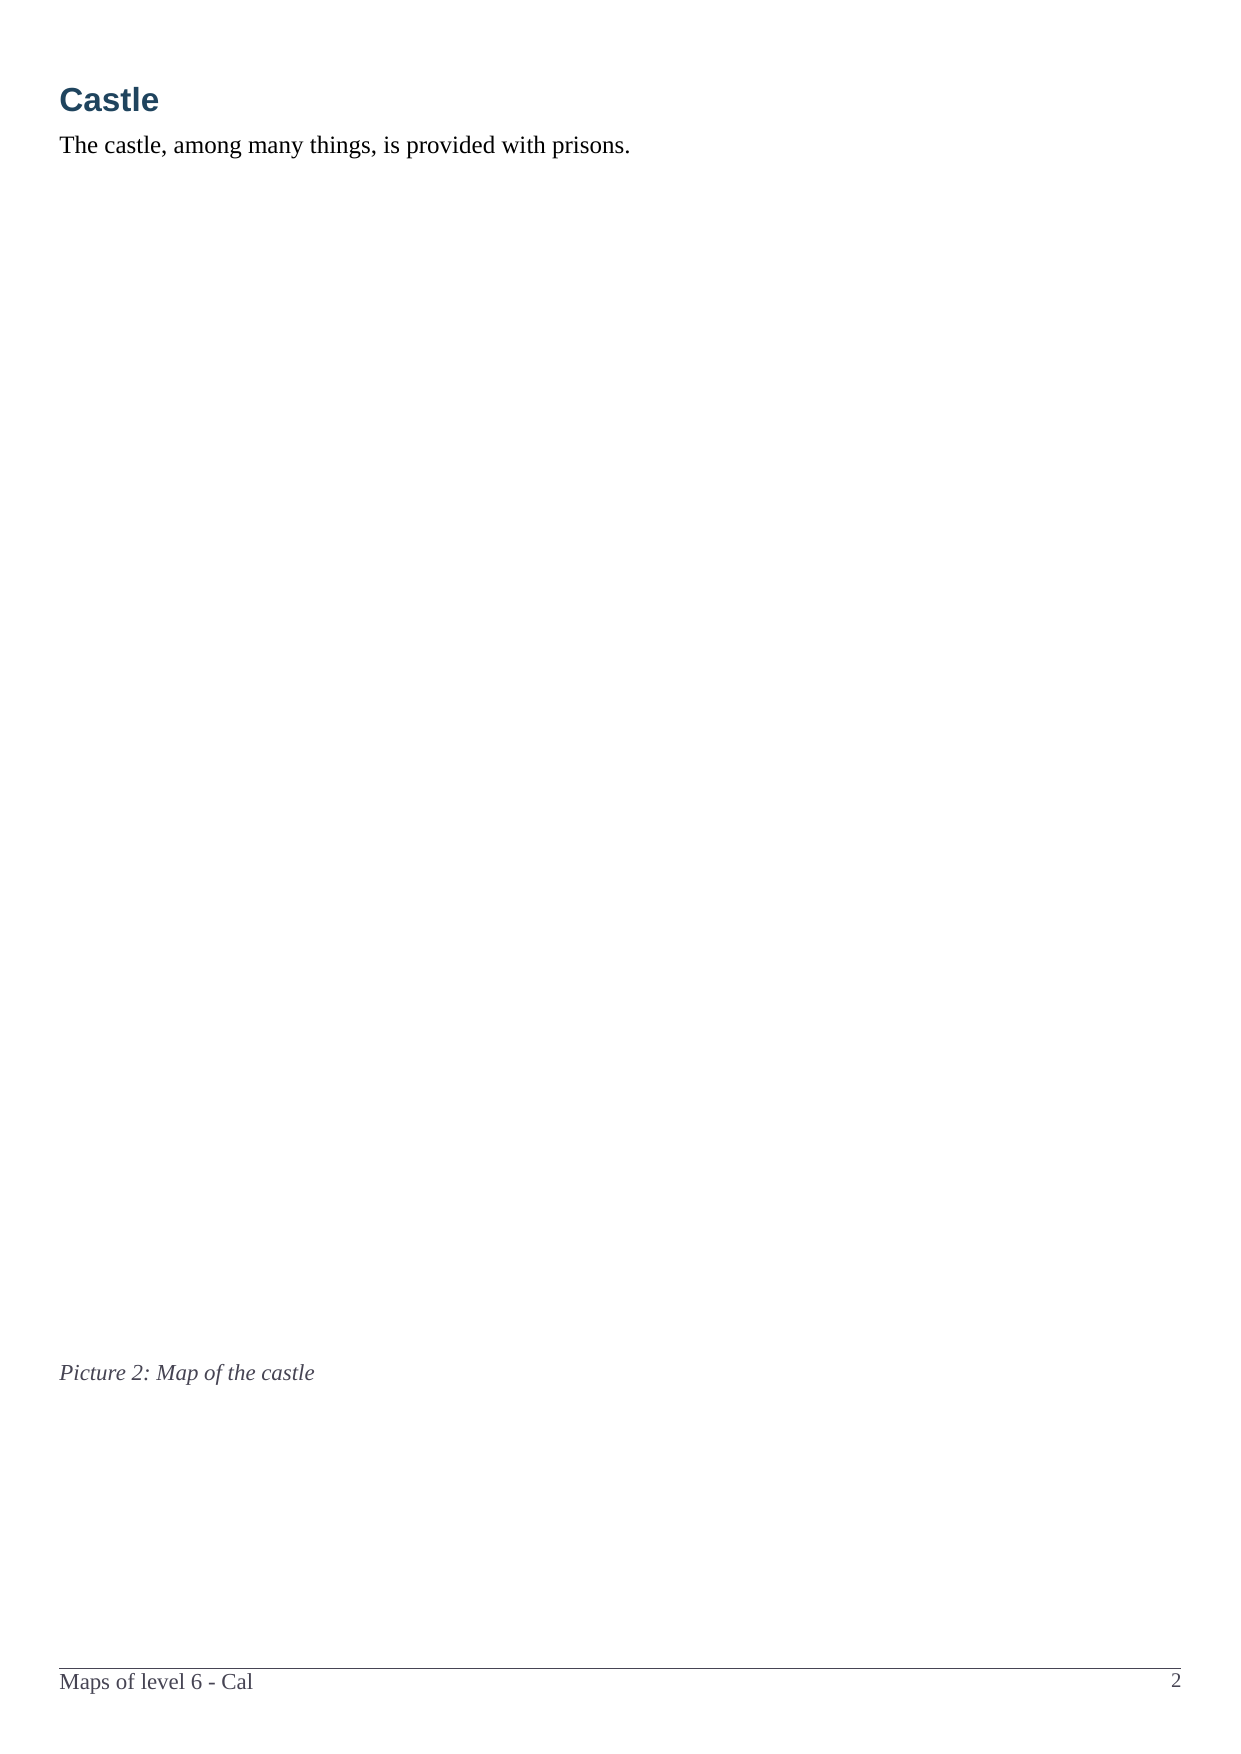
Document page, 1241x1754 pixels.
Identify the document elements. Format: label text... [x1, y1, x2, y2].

subtitle Castle [59, 80, 1181, 118]
text The castle, among many things, is provided with prisons. [59, 131, 1181, 159]
text Picture 2: Map of the castle [59, 178, 1181, 1386]
